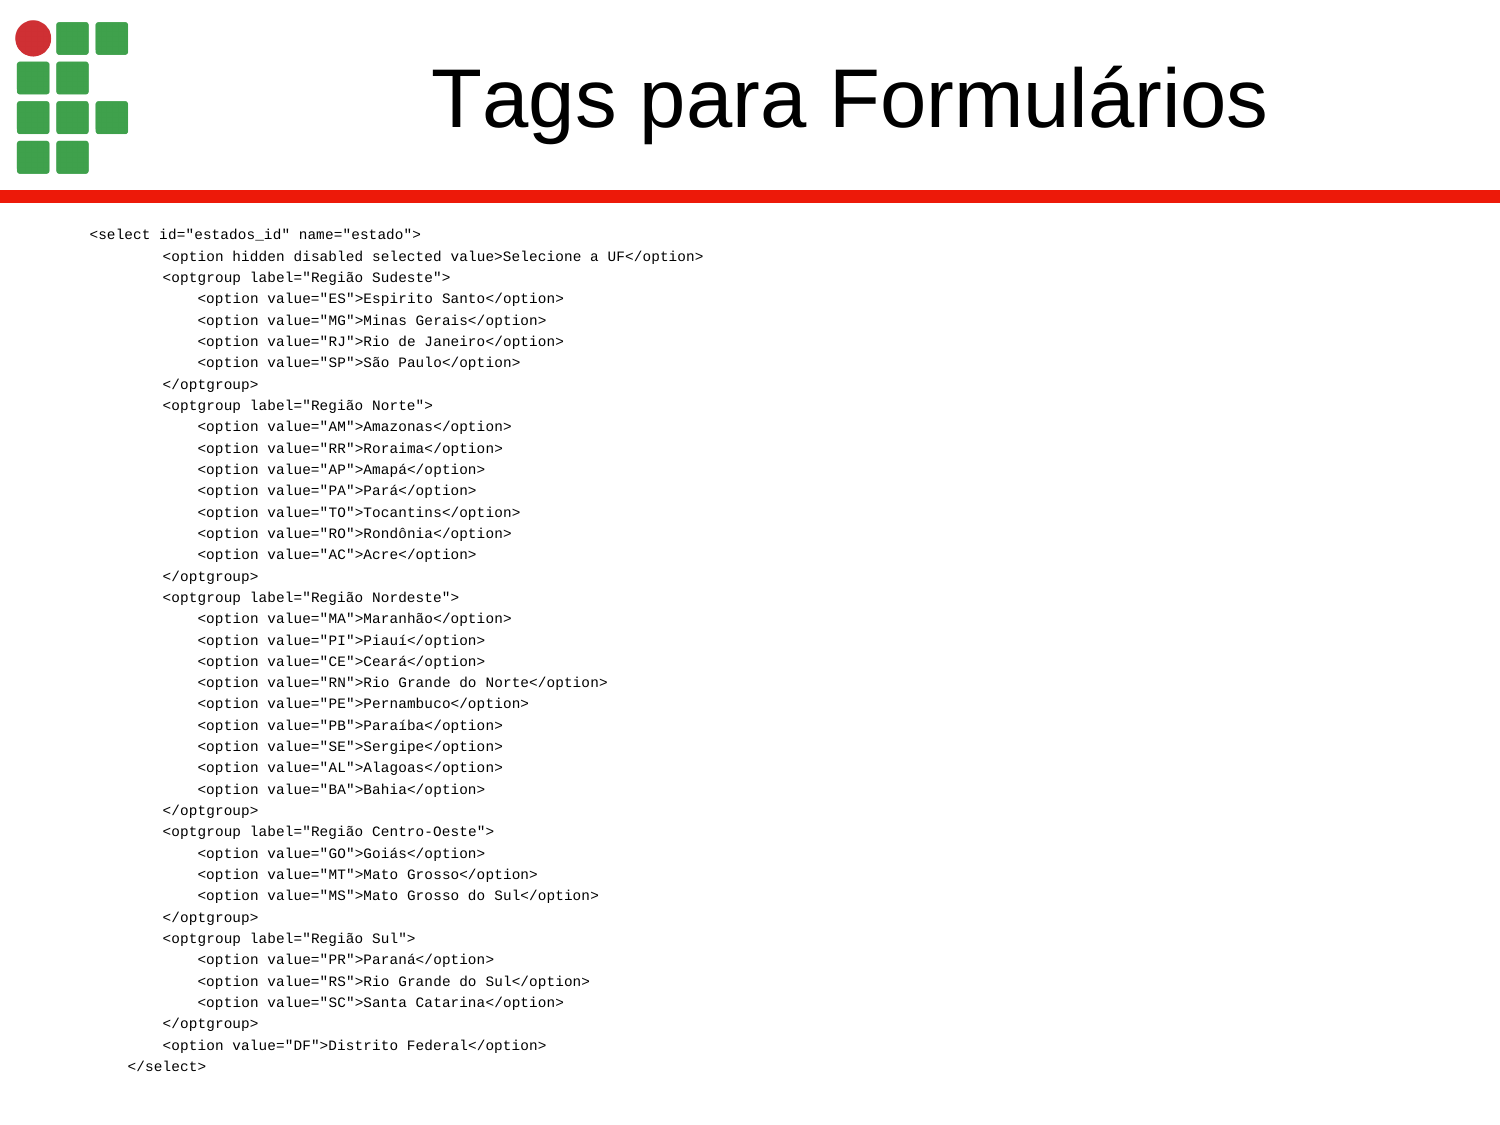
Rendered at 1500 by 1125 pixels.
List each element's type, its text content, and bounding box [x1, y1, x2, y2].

list <select id="estados_id" name="estado"> <option hidden disabled selected value>Selecione a UF</option> <optgroup label="Região Sudeste"> <option value="ES">Espirito Santo</option> <option value="MG">Minas Gerais</option> <option value="RJ">Rio de Janeiro</option> <option value="SP">São Paulo</option> </optgroup> <optgroup label="Região Norte"> <option value="AM">Amazonas</option> <option value="RR">Roraima</option> <option value="AP">Amapá</option> <option value="PA">Pará</option> <option value="TO">Tocantins</option> <option value="RO">Rondônia</option> <option value="AC">Acre</option> </optgroup> <optgroup label="Região Nordeste"> <option value="MA">Maranhão</option> <option value="PI">Piauí</option> <option value="CE">Ceará</option> <option value="RN">Rio Grande do Norte</option> <option value="PE">Pernambuco</option> <option value="PB">Paraíba</option> <option value="SE">Sergipe</option> <option value="AL">Alagoas</option> <option value="BA">Bahia</option> </optgroup> <optgroup label="Região Centro-Oeste"> <option value="GO">Goiás</option> <option value="MT">Mato Grosso</option> <option value="MS">Mato Grosso do Sul</option> </optgroup> <optgroup label="Região Sul"> <option value="PR">Paraná</option> <option value="RS">Rio Grande do Sul</option> <option value="SC">Santa Catarina</option> </optgroup> <option value="DF">Distrito Federal</option> </select> [29, 207, 1471, 1087]
title Tags para Formulários [230, 0, 1471, 202]
picture [14, 16, 130, 178]
